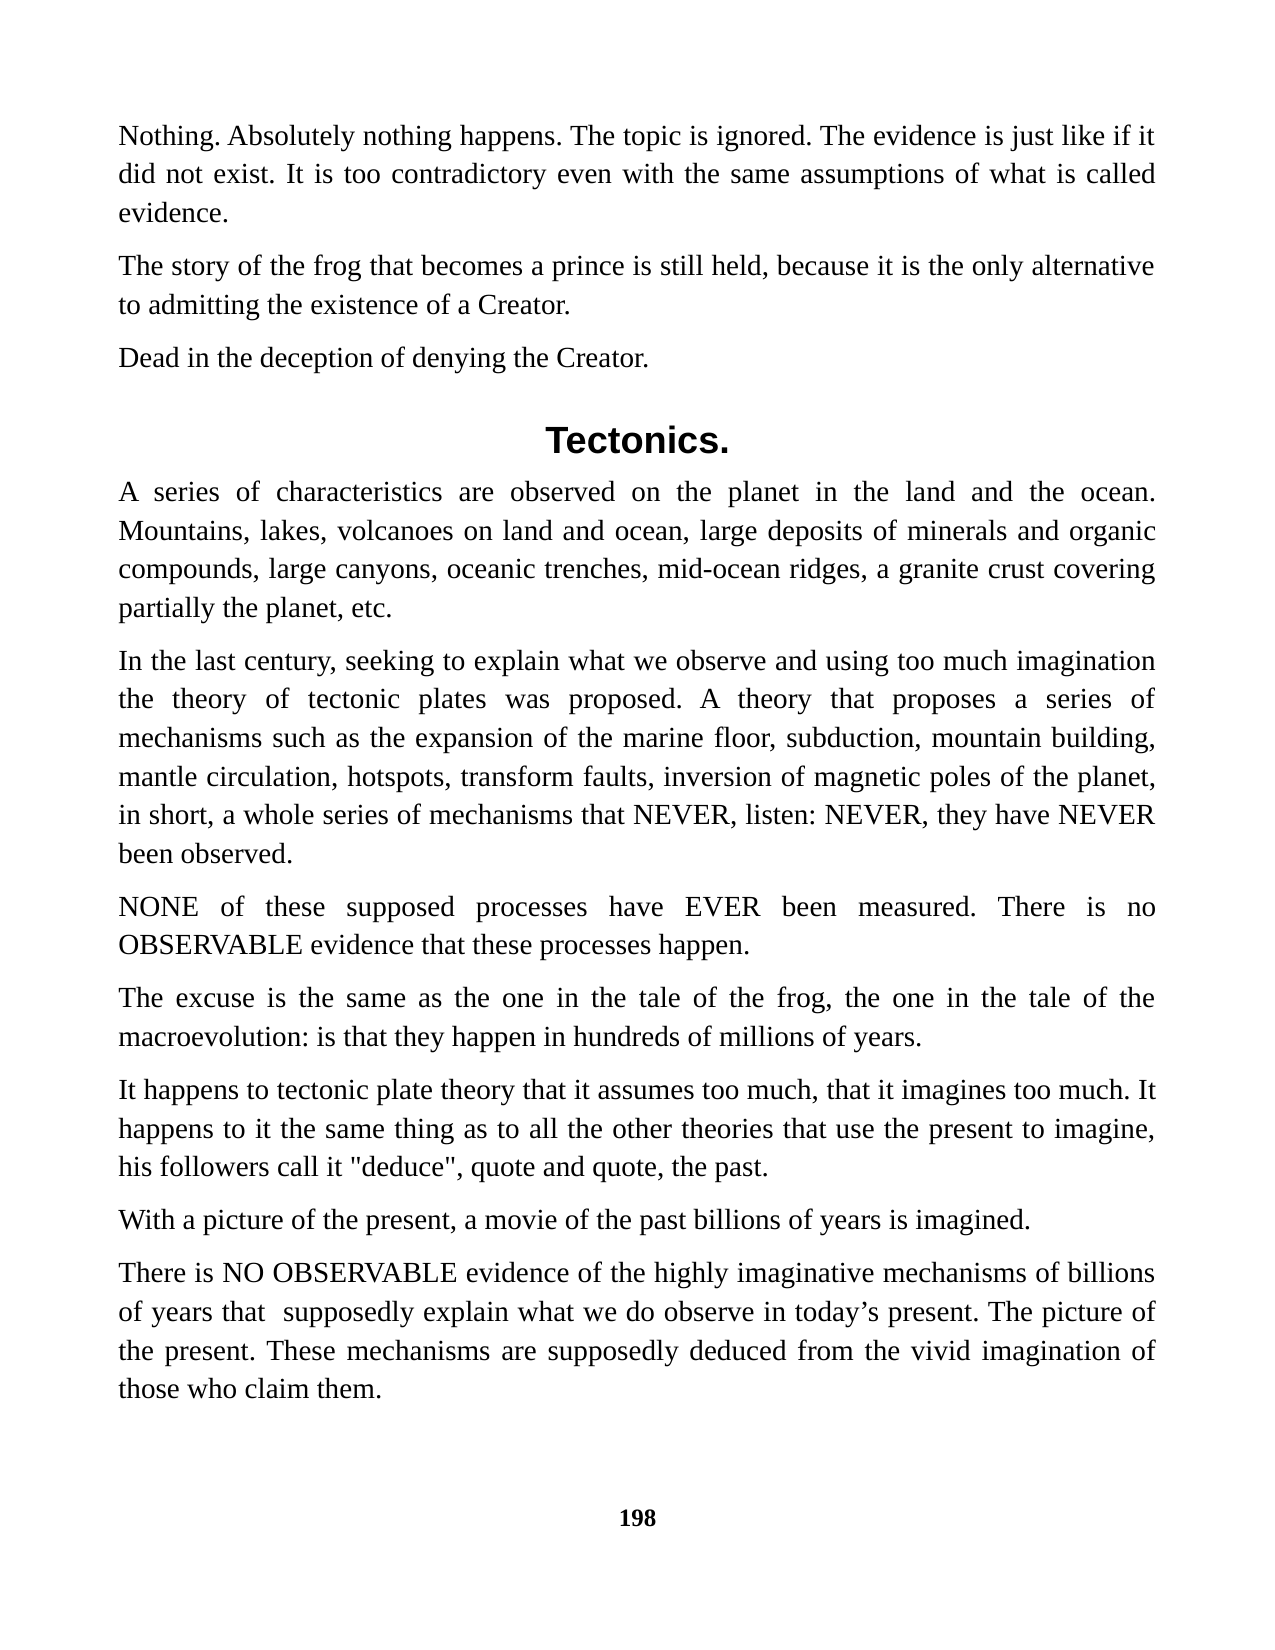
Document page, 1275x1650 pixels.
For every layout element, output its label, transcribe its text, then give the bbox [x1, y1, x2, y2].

text With a picture of the present, a movie of the past billions of years is imagined. [118, 1202, 1157, 1236]
text The story of the frog that becomes a prince is still held, because it is the only alternative to admitting the existence of a Creator. [118, 248, 1157, 320]
text Dead in the deception of denying the Creator. [118, 340, 1157, 373]
subtitle Tectonics. [118, 418, 1157, 462]
text In the last century, seeking to explain what we observe and using too much imagination the theory of tectonic plates was proposed. A theory that proposes a series of mechanisms such as the expansion of the marine floor, subduction, mountain building, mantle circulation, hotspots, transform faults, inversion of magnetic poles of the planet, in short, a whole series of mechanisms that NEVER, listen: NEVER, they have NEVER been observed. [118, 643, 1157, 869]
text The excuse is the same as the one in the tale of the frog, the one in the tale of the macroevolution: is that they happen in hundreds of millions of years. [118, 981, 1157, 1053]
text NONE of these supposed processes have EVER been measured. There is no OBSERVABLE evidence that these processes happen. [118, 889, 1157, 961]
text It happens to tectonic plate theory that it assumes too much, that it imagines too much. It happens to it the same thing as to all the other theories that use the present to imagine, his followers call it "deduce", quote and quote, the past. [118, 1072, 1157, 1183]
text There is NO OBSERVABLE evidence of the highly imaginative mechanisms of billions of years that supposedly explain what we do observe in today’s present. The picture of the present. These mechanisms are supposedly deduced from the vivid imagination of those who claim them. [118, 1256, 1157, 1405]
text A series of characteristics are observed on the planet in the land and the ocean. Mountains, lakes, volcanoes on land and ocean, large deposits of minerals and organic compounds, large canyons, oceanic trenches, mid-ocean ridges, a granite crust covering partially the planet, etc. [118, 474, 1157, 623]
text Nothing. Absolutely nothing happens. The topic is ignored. The evidence is just like if it did not exist. It is too contradictory even with the same assumptions of what is called evidence. [118, 118, 1157, 229]
